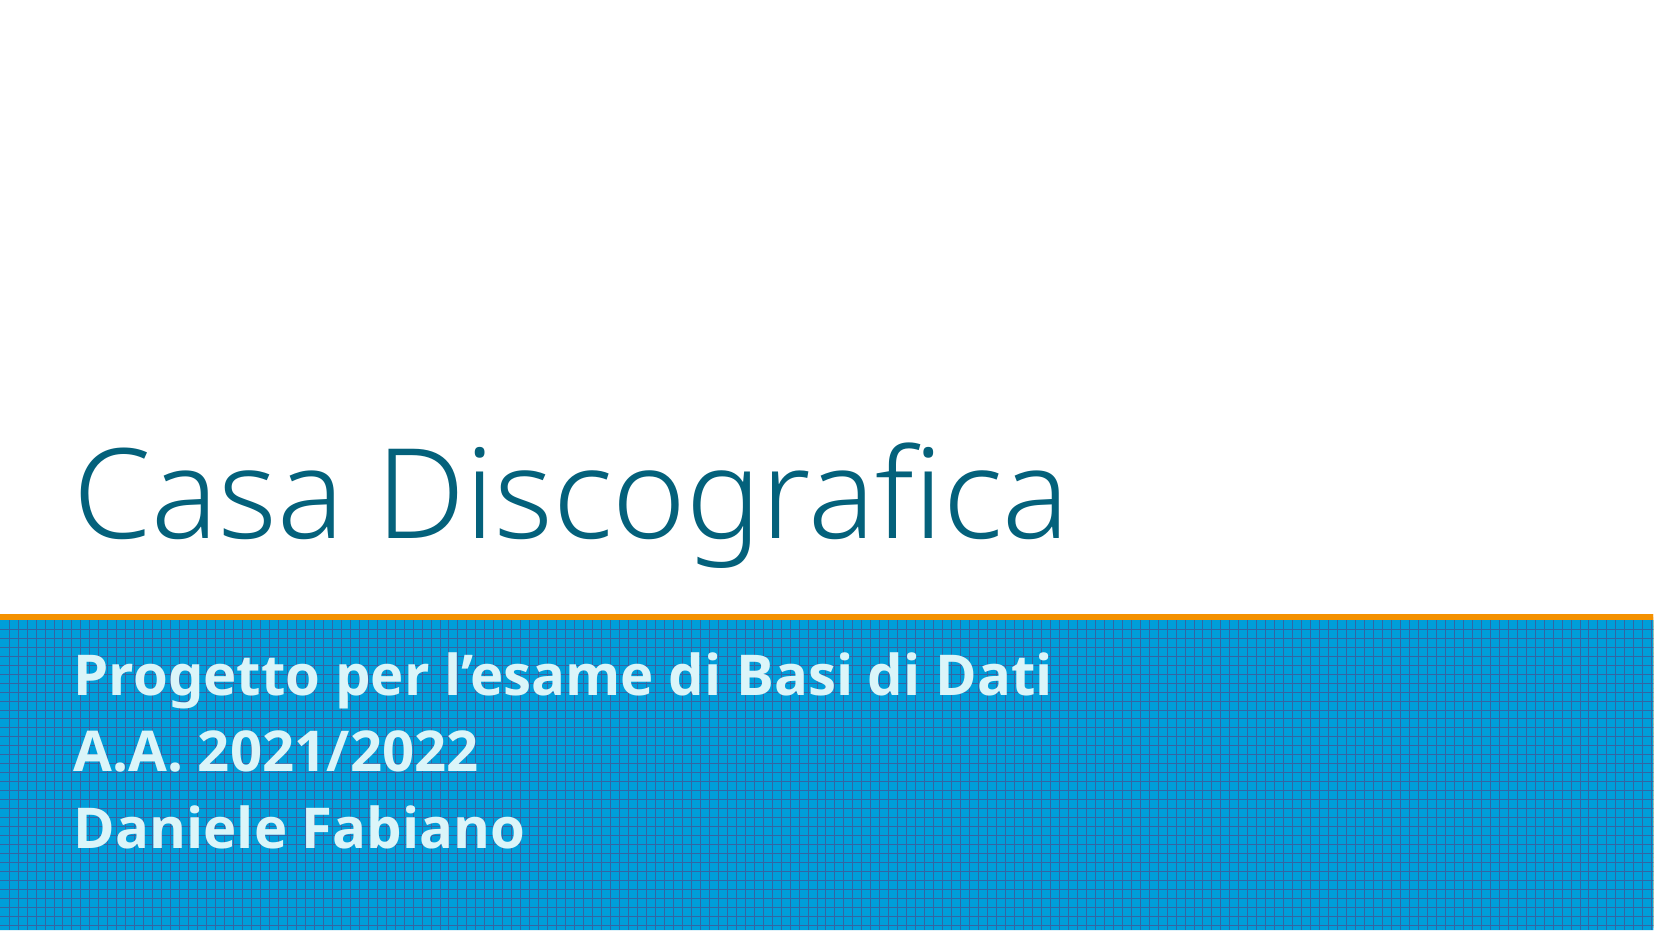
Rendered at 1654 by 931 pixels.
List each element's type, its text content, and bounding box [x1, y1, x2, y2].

subtitle Progetto per l’esame di Basi di Dati A.A. 2021/2022 Daniele Fabiano [73, 634, 1551, 866]
title Casa Discografica [73, 44, 1551, 576]
